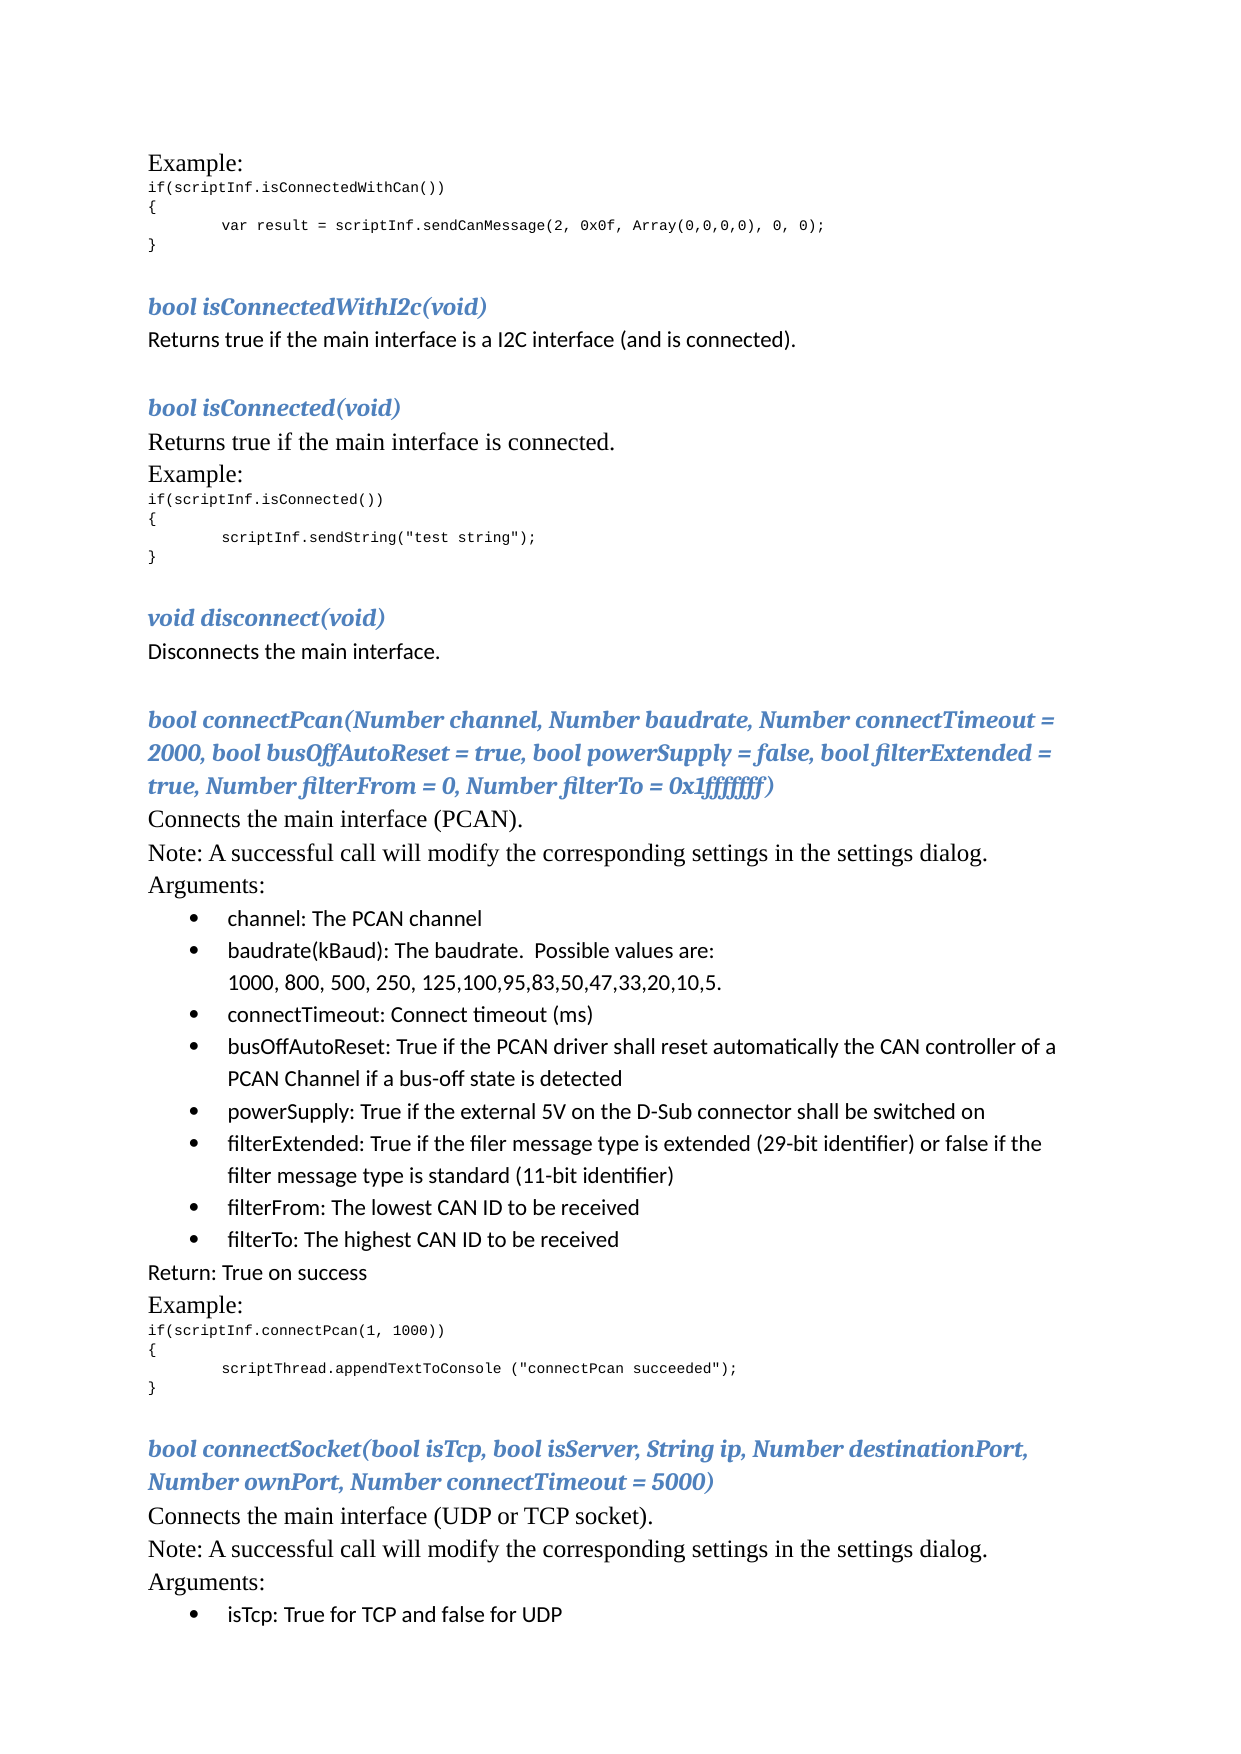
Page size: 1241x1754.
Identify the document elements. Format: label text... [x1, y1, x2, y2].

list filterFrom: The lowest CAN ID to be received [190, 1193, 1093, 1221]
text } [148, 1380, 1093, 1396]
text Example: [148, 459, 1093, 488]
text Connects the main interface (PCAN). [148, 804, 1093, 833]
text Note: A successful call will modify the corresponding settings in the settings dialog. [148, 1534, 1093, 1562]
text if(scriptInf.isConnectedWithCan()) [148, 181, 1093, 197]
list busOffAutoReset: True if the PCAN driver shall reset automatically the CAN controller of a PCAN Channel if a bus-off state is detected [190, 1032, 1093, 1093]
text Arguments: [148, 1567, 1093, 1596]
subtitle bool connectSocket(bool isTcp, bool isServer, String ip, Number destinationPort, Number ownPort, Number connectTimeout = 5000) [148, 1435, 1093, 1496]
list channel: The PCAN channel [190, 904, 1093, 932]
list 1000, 800, 500, 250, 125,100,95,83,50,47,33,20,10,5. [190, 968, 1093, 996]
list filterTo: The highest CAN ID to be received [190, 1226, 1093, 1253]
text Example: [148, 1290, 1093, 1319]
text Connects the main interface (UDP or TCP socket). [148, 1501, 1093, 1529]
text Example: [148, 148, 1093, 176]
text { [148, 512, 1093, 528]
text Disconnects the main interface. [148, 637, 1093, 665]
list filterExtended: True if the filer message type is extended (29-bit identifier) or false if the filter message type is standard (11-bit identifier) [190, 1129, 1093, 1189]
text Note: A successful call will modify the corresponding settings in the settings dialog. [148, 838, 1093, 866]
subtitle bool isConnected(void) [148, 393, 1093, 422]
text { [148, 1342, 1093, 1358]
list powerSupply: True if the external 5V on the D-Sub connector shall be switched on [190, 1097, 1093, 1125]
text Returns true if the main interface is a I2C interface (and is connected). [148, 325, 1093, 353]
text if(scriptInf.isConnected()) [148, 493, 1093, 509]
subtitle bool connectPcan(Number channel, Number baudrate, Number connectTimeout = 2000, bool busOffAutoReset = true, bool powerSupply = false, bool filterExtended = true, Number filterFrom = 0, Number filterTo = 0x1fffffff) [148, 706, 1093, 800]
text } [148, 549, 1093, 566]
text { [148, 199, 1093, 216]
list baudrate(kBaud): The baudrate. Possible values are: [190, 936, 1093, 964]
text Returns true if the main interface is connected. [148, 427, 1093, 455]
text if(scriptInf.connectPcan(1, 1000)) [148, 1323, 1093, 1339]
text scriptThread.appendTextToConsole ("connectPcan succeeded"); [148, 1361, 1093, 1377]
list connectTimeout: Connect timeout (ms) [190, 1000, 1093, 1028]
text scriptInf.sendString("test string"); [148, 531, 1093, 547]
text var result = scriptInf.sendCanMessage(2, 0x0f, Array(0,0,0,0), 0, 0); [148, 218, 1093, 235]
text } [148, 237, 1093, 254]
list Return: True on success [148, 1258, 1093, 1286]
subtitle bool isConnectedWithI2c(void) [148, 292, 1093, 321]
text Arguments: [148, 871, 1093, 899]
list isTcp: True for TCP and false for UDP [190, 1600, 1093, 1628]
subtitle void disconnect(void) [148, 604, 1093, 633]
